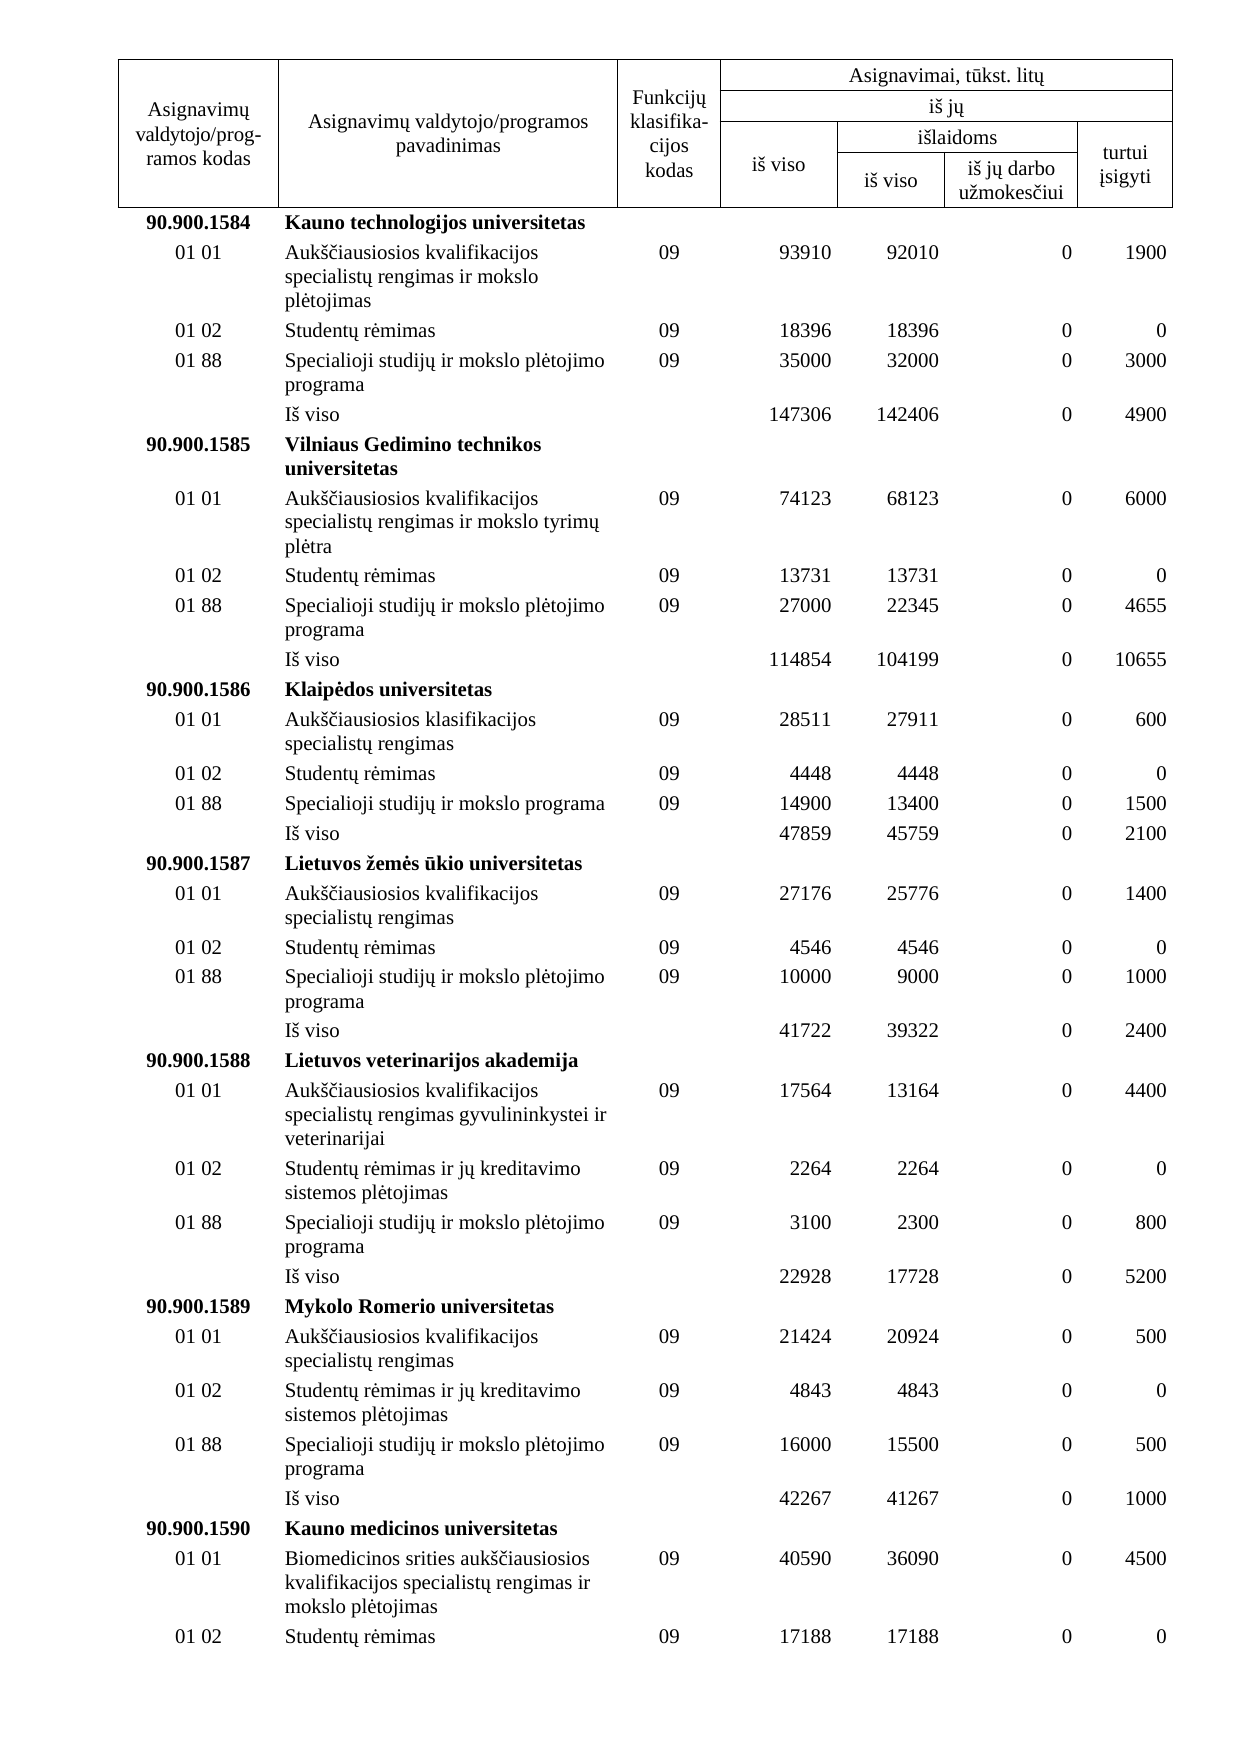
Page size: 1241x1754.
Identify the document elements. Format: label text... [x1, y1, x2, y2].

table_cell Aukščiausiosios kvalifikacijos specialistų rengimas ir mokslo tyrimų plėtra [279, 483, 618, 561]
table_cell 90.900.1590 [118, 1513, 278, 1543]
table_cell 74123 [720, 483, 837, 561]
table_cell 0 [945, 1016, 1078, 1045]
table_cell 142406 [837, 399, 944, 428]
table_cell 93910 [720, 237, 837, 315]
table_cell 36090 [837, 1543, 944, 1621]
table_cell 0 [945, 704, 1078, 758]
table_cell [945, 1291, 1078, 1321]
table_cell 27176 [720, 878, 837, 932]
table_cell Vilniaus Gedimino technikos universitetas [279, 429, 618, 482]
table_cell 01 01 [118, 878, 278, 932]
table_cell [1078, 208, 1172, 237]
table_cell 0 [945, 758, 1078, 788]
table_cell 13731 [720, 561, 837, 590]
table_cell Iš viso [279, 818, 618, 848]
table_cell 22928 [720, 1261, 837, 1291]
table_cell 17188 [837, 1621, 944, 1651]
table_cell Specialioji studijų ir mokslo plėtojimo programa [279, 345, 618, 399]
table_cell 4546 [837, 932, 944, 962]
table_cell 47859 [720, 818, 837, 848]
table_cell 90.900.1587 [118, 848, 278, 878]
table_cell Studentų rėmimas [279, 932, 618, 962]
table_cell [1078, 1045, 1172, 1075]
table_cell 15500 [837, 1429, 944, 1483]
table_cell 500 [1078, 1429, 1172, 1483]
table_cell 0 [945, 345, 1078, 399]
table_cell 90.900.1588 [118, 1045, 278, 1075]
table_cell 13164 [837, 1075, 944, 1153]
table_cell 147306 [720, 399, 837, 428]
table_cell [837, 674, 944, 704]
table_cell 01 01 [118, 1075, 278, 1153]
table_cell [945, 208, 1078, 237]
table_cell 5200 [1078, 1261, 1172, 1291]
table_cell [945, 674, 1078, 704]
table_cell [118, 1261, 278, 1291]
table_cell 14900 [720, 788, 837, 818]
table_cell [618, 674, 720, 704]
table_cell 4655 [1078, 590, 1172, 644]
table_cell 09 [618, 590, 720, 644]
table_cell 500 [1078, 1321, 1172, 1375]
table_cell 2264 [720, 1153, 837, 1207]
table_cell 6000 [1078, 483, 1172, 561]
table_cell 09 [618, 1207, 720, 1261]
table_cell 09 [618, 1075, 720, 1153]
table_cell 90.900.1589 [118, 1291, 278, 1321]
table_cell 20924 [837, 1321, 944, 1375]
table_cell 0 [945, 399, 1078, 428]
table_cell Kauno medicinos universitetas [279, 1513, 618, 1543]
table_cell 18396 [720, 315, 837, 345]
table_cell Specialioji studijų ir mokslo programa [279, 788, 618, 818]
table_cell [945, 848, 1078, 878]
table_cell [618, 1291, 720, 1321]
table_cell 27911 [837, 704, 944, 758]
table_cell 0 [945, 483, 1078, 561]
table_cell Iš viso [279, 399, 618, 428]
table_cell [118, 644, 278, 674]
table_cell [837, 1291, 944, 1321]
table_header Funkcijų klasifika-cijos kodas [618, 60, 720, 207]
table_cell Iš viso [279, 1483, 618, 1513]
table_cell 16000 [720, 1429, 837, 1483]
table_cell iš viso [838, 153, 944, 207]
table_cell 90.900.1584 [118, 208, 278, 237]
table_cell 0 [945, 1429, 1078, 1483]
table_cell [837, 1045, 944, 1075]
table_cell 45759 [837, 818, 944, 848]
table_cell 41267 [837, 1483, 944, 1513]
table_cell 1400 [1078, 878, 1172, 932]
table_cell 0 [1078, 1153, 1172, 1207]
table_cell Studentų rėmimas [279, 315, 618, 345]
table_cell 40590 [720, 1543, 837, 1621]
table_cell 90.900.1586 [118, 674, 278, 704]
table_cell 0 [945, 1621, 1078, 1651]
table_cell 0 [945, 1261, 1078, 1291]
table_cell 4448 [720, 758, 837, 788]
table_cell 0 [945, 315, 1078, 345]
table_cell 01 88 [118, 962, 278, 1016]
table_cell 4500 [1078, 1543, 1172, 1621]
table_cell 01 88 [118, 788, 278, 818]
table_cell 4448 [837, 758, 944, 788]
table_cell [1078, 429, 1172, 482]
table_cell [618, 818, 720, 848]
table_cell 0 [945, 1153, 1078, 1207]
table_cell [720, 429, 837, 482]
table_cell [837, 208, 944, 237]
table_cell 32000 [837, 345, 944, 399]
table_cell Iš viso [279, 1261, 618, 1291]
table_cell 09 [618, 1321, 720, 1375]
table_cell [837, 1513, 944, 1543]
table_cell 01 01 [118, 483, 278, 561]
table_cell 0 [1078, 1375, 1172, 1429]
table_cell [618, 1483, 720, 1513]
table_cell 0 [945, 561, 1078, 590]
table_cell 68123 [837, 483, 944, 561]
table_cell 01 01 [118, 704, 278, 758]
table_cell 92010 [837, 237, 944, 315]
table_cell [945, 1513, 1078, 1543]
table_cell [837, 429, 944, 482]
table_cell 01 02 [118, 315, 278, 345]
table_cell Mykolo Romerio universitetas [279, 1291, 618, 1321]
table_cell [118, 399, 278, 428]
table_cell [618, 1016, 720, 1045]
table_cell 01 02 [118, 1621, 278, 1651]
table_cell 0 [945, 788, 1078, 818]
table_cell 09 [618, 1429, 720, 1483]
table_cell Specialioji studijų ir mokslo plėtojimo programa [279, 1429, 618, 1483]
table_cell 09 [618, 704, 720, 758]
table_cell 1000 [1078, 962, 1172, 1016]
table_cell Specialioji studijų ir mokslo plėtojimo programa [279, 590, 618, 644]
table_cell Aukščiausiosios kvalifikacijos specialistų rengimas gyvulininkystei ir veterinarijai [279, 1075, 618, 1153]
table_cell 09 [618, 878, 720, 932]
table_cell 0 [1078, 758, 1172, 788]
table_cell [118, 1483, 278, 1513]
table_cell 22345 [837, 590, 944, 644]
table_cell [945, 429, 1078, 482]
table_cell [1078, 674, 1172, 704]
table_cell Specialioji studijų ir mokslo plėtojimo programa [279, 1207, 618, 1261]
table_cell 18396 [837, 315, 944, 345]
table_cell 35000 [720, 345, 837, 399]
table_cell Klaipėdos universitetas [279, 674, 618, 704]
table_cell [618, 644, 720, 674]
table_cell 09 [618, 1153, 720, 1207]
table_cell 09 [618, 788, 720, 818]
table_cell [720, 848, 837, 878]
table_cell Specialioji studijų ir mokslo plėtojimo programa [279, 962, 618, 1016]
table_cell 114854 [720, 644, 837, 674]
table_cell 0 [945, 644, 1078, 674]
table_cell iš viso [721, 122, 837, 207]
table_cell [618, 848, 720, 878]
table_cell 41722 [720, 1016, 837, 1045]
table_cell 01 01 [118, 1543, 278, 1621]
table_cell Iš viso [279, 1016, 618, 1045]
table_cell 01 02 [118, 1375, 278, 1429]
table_cell 10655 [1078, 644, 1172, 674]
table_cell iš jų [721, 91, 1172, 121]
table_cell Kauno technologijos universitetas [279, 208, 618, 237]
table_cell Aukščiausiosios kvalifikacijos specialistų rengimas [279, 878, 618, 932]
table_header Asignavimų valdytojo/prog-ramos kodas [119, 60, 278, 207]
table_cell 09 [618, 237, 720, 315]
table_cell [1078, 848, 1172, 878]
table_cell 4843 [720, 1375, 837, 1429]
table_cell 9000 [837, 962, 944, 1016]
table_cell 13731 [837, 561, 944, 590]
table_cell [1078, 1513, 1172, 1543]
table_cell 09 [618, 345, 720, 399]
table_cell 0 [945, 878, 1078, 932]
table_cell [618, 208, 720, 237]
table_cell 1900 [1078, 237, 1172, 315]
table_cell 01 02 [118, 932, 278, 962]
table_cell 800 [1078, 1207, 1172, 1261]
table_cell 0 [945, 932, 1078, 962]
table_cell 09 [618, 758, 720, 788]
table_cell 09 [618, 315, 720, 345]
table_cell [618, 399, 720, 428]
table_cell 0 [1078, 932, 1172, 962]
table_cell 0 [1078, 1621, 1172, 1651]
table_cell Studentų rėmimas [279, 561, 618, 590]
table_cell [618, 1513, 720, 1543]
table_cell 0 [945, 590, 1078, 644]
table_cell 09 [618, 561, 720, 590]
table_cell 0 [945, 1075, 1078, 1153]
table_cell 3100 [720, 1207, 837, 1261]
table_cell 0 [945, 237, 1078, 315]
table_cell 01 88 [118, 1429, 278, 1483]
table_cell [720, 1513, 837, 1543]
table_cell Aukščiausiosios kvalifikacijos specialistų rengimas [279, 1321, 618, 1375]
table_cell Lietuvos veterinarijos akademija [279, 1045, 618, 1075]
table_cell Studentų rėmimas ir jų kreditavimo sistemos plėtojimas [279, 1375, 618, 1429]
table_cell 4546 [720, 932, 837, 962]
table_cell 0 [945, 1543, 1078, 1621]
table_cell [945, 1045, 1078, 1075]
table_cell 42267 [720, 1483, 837, 1513]
table_cell 13400 [837, 788, 944, 818]
table_cell 0 [1078, 315, 1172, 345]
table_cell Aukščiausiosios kvalifikacijos specialistų rengimas ir mokslo plėtojimas [279, 237, 618, 315]
table_cell 09 [618, 1621, 720, 1651]
table_cell iš jų darbo užmokesčiui [945, 153, 1077, 207]
table_cell [1078, 1291, 1172, 1321]
table_cell 0 [945, 818, 1078, 848]
table_cell 10000 [720, 962, 837, 1016]
table_cell 01 02 [118, 758, 278, 788]
table_cell 09 [618, 1375, 720, 1429]
table_cell [720, 674, 837, 704]
table_cell [618, 1045, 720, 1075]
table_cell [618, 429, 720, 482]
table_cell [618, 1261, 720, 1291]
table_cell 01 01 [118, 237, 278, 315]
table_cell 90.900.1585 [118, 429, 278, 482]
table_cell turtui įsigyti [1078, 122, 1172, 207]
table_cell 3000 [1078, 345, 1172, 399]
table_cell 09 [618, 483, 720, 561]
table_cell 2100 [1078, 818, 1172, 848]
table_cell 01 88 [118, 1207, 278, 1261]
table_cell 09 [618, 1543, 720, 1621]
table_cell [837, 848, 944, 878]
table_cell 09 [618, 932, 720, 962]
table_cell Studentų rėmimas [279, 1621, 618, 1651]
table_cell Studentų rėmimas ir jų kreditavimo sistemos plėtojimas [279, 1153, 618, 1207]
table_cell 28511 [720, 704, 837, 758]
table_cell Biomedicinos srities aukščiausiosios kvalifikacijos specialistų rengimas ir mokslo plėtojimas [279, 1543, 618, 1621]
table_cell 1500 [1078, 788, 1172, 818]
table_cell 2400 [1078, 1016, 1172, 1045]
table_cell 1000 [1078, 1483, 1172, 1513]
table_cell 0 [945, 1375, 1078, 1429]
table_cell [720, 208, 837, 237]
table_cell 0 [945, 1321, 1078, 1375]
table_cell [720, 1291, 837, 1321]
table_cell 0 [945, 1483, 1078, 1513]
table_header Asignavimų valdytojo/programos pavadinimas [279, 60, 617, 207]
table_cell Iš viso [279, 644, 618, 674]
table_cell 0 [1078, 561, 1172, 590]
table_cell 17188 [720, 1621, 837, 1651]
table_cell Studentų rėmimas [279, 758, 618, 788]
table_cell 39322 [837, 1016, 944, 1045]
table_cell 0 [945, 962, 1078, 1016]
table_cell 25776 [837, 878, 944, 932]
table_cell 600 [1078, 704, 1172, 758]
table_cell [118, 1016, 278, 1045]
table_cell [118, 818, 278, 848]
table_cell 09 [618, 962, 720, 1016]
table_cell 4400 [1078, 1075, 1172, 1153]
table_cell 01 02 [118, 1153, 278, 1207]
table_cell 17564 [720, 1075, 837, 1153]
table_cell 104199 [837, 644, 944, 674]
table_cell 01 02 [118, 561, 278, 590]
table_cell 21424 [720, 1321, 837, 1375]
table_cell [720, 1045, 837, 1075]
table_cell 17728 [837, 1261, 944, 1291]
table_cell 01 01 [118, 1321, 278, 1375]
table_cell 2300 [837, 1207, 944, 1261]
table_cell 27000 [720, 590, 837, 644]
table_cell išlaidoms [838, 122, 1077, 152]
table_cell 4900 [1078, 399, 1172, 428]
table_cell Lietuvos žemės ūkio universitetas [279, 848, 618, 878]
table_cell 01 88 [118, 345, 278, 399]
table_cell 2264 [837, 1153, 944, 1207]
table_cell 0 [945, 1207, 1078, 1261]
table_header Asignavimai, tūkst. litų [721, 60, 1172, 90]
table_cell 01 88 [118, 590, 278, 644]
table_cell Aukščiausiosios klasifikacijos specialistų rengimas [279, 704, 618, 758]
table_cell 4843 [837, 1375, 944, 1429]
